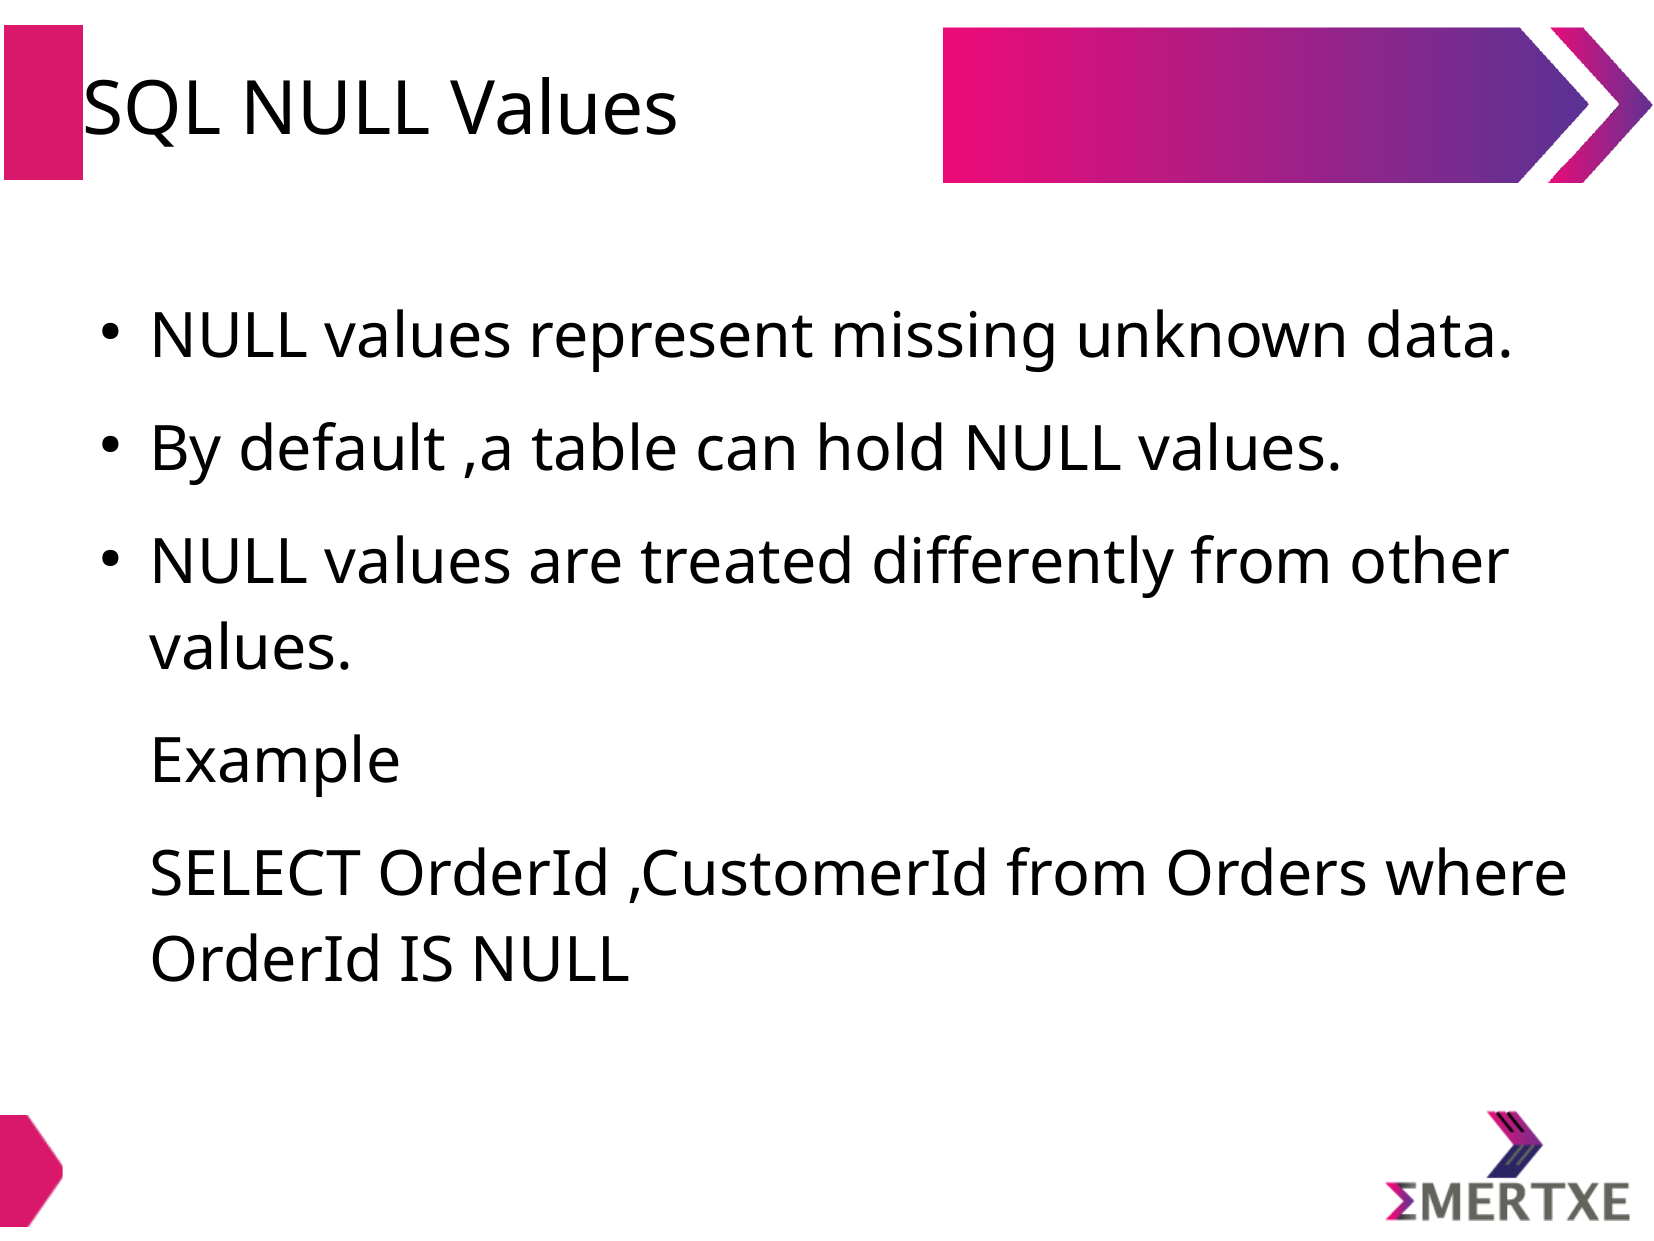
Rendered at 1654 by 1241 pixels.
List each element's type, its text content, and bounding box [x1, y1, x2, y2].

list NULL values represent missing unknown data. By default ,a table can hold NULL values. NULL values are treated differently from other values. Example SELECT OrderId ,CustomerId from Orders where OrderId IS NULL [82, 290, 1571, 1010]
title SQL NULL Values [82, 2, 1571, 210]
picture [1571, 27, 1653, 183]
picture [1385, 1107, 1631, 1221]
